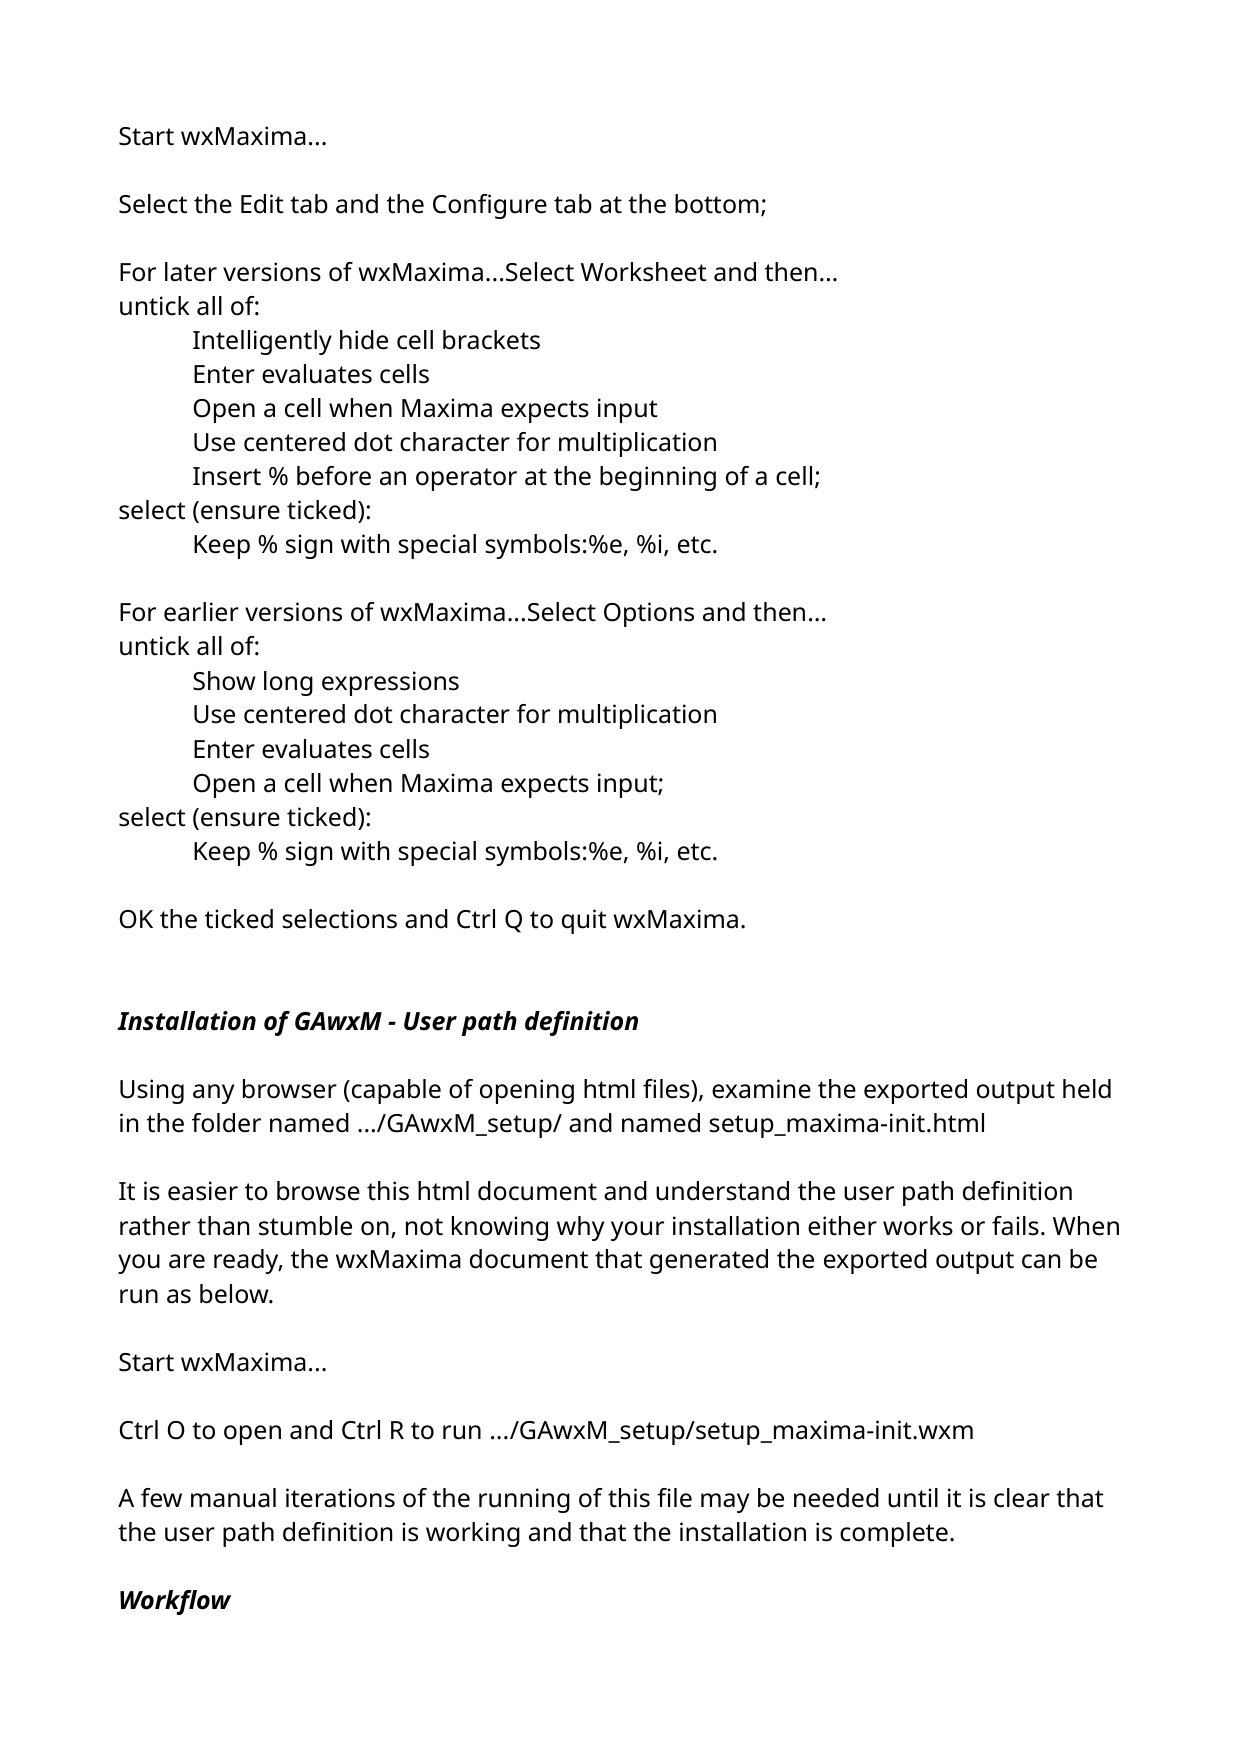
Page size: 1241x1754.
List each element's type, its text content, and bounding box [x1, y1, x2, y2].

text Using any browser (capable of opening html files), examine the exported output held in the folder named .../GAwxM_setup/ and named setup_maxima-init.html [118, 1072, 1122, 1140]
text Workflow [118, 1583, 1122, 1617]
text Installation of GAwxM - User path definition [118, 1004, 1122, 1038]
text Ctrl O to open and Ctrl R to run .../GAwxM_setup/setup_maxima-init.wxm [118, 1412, 1122, 1447]
text Use centered dot character for multiplication [118, 425, 1122, 459]
text Use centered dot character for multiplication [118, 697, 1122, 731]
text untick all of: [118, 629, 1122, 663]
text For earlier versions of wxMaxima...Select Options and then… [118, 595, 1122, 629]
text Select the Edit tab and the Configure tab at the bottom; [118, 186, 1122, 220]
text Enter evaluates cells [118, 731, 1122, 765]
text select (ensure ticked): [118, 799, 1122, 833]
text Start wxMaxima... [118, 118, 1122, 152]
text Insert % before an operator at the beginning of a cell; [118, 459, 1122, 493]
text Keep % sign with special symbols:%e, %i, etc. [118, 833, 1122, 867]
text Enter evaluates cells [118, 357, 1122, 391]
text OK the ticked selections and Ctrl Q to quit wxMaxima. [118, 902, 1122, 936]
text select (ensure ticked): [118, 493, 1122, 527]
text Open a cell when Maxima expects input; [118, 765, 1122, 799]
text Intelligently hide cell brackets [118, 322, 1122, 357]
text Open a cell when Maxima expects input [118, 391, 1122, 425]
text A few manual iterations of the running of this file may be needed until it is clear that the user path definition is working and that the installation is complete. [118, 1481, 1122, 1549]
text For later versions of wxMaxima...Select Worksheet and then… [118, 254, 1122, 288]
text It is easier to browse this html document and understand the user path definition rather than stumble on, not knowing why your installation either works or fails. When you are ready, the wxMaxima document that generated the exported output can be run as below. [118, 1174, 1122, 1310]
text Start wxMaxima... [118, 1344, 1122, 1378]
text Show long expressions [118, 663, 1122, 697]
text Keep % sign with special symbols:%e, %i, etc. [118, 527, 1122, 561]
text untick all of: [118, 288, 1122, 322]
